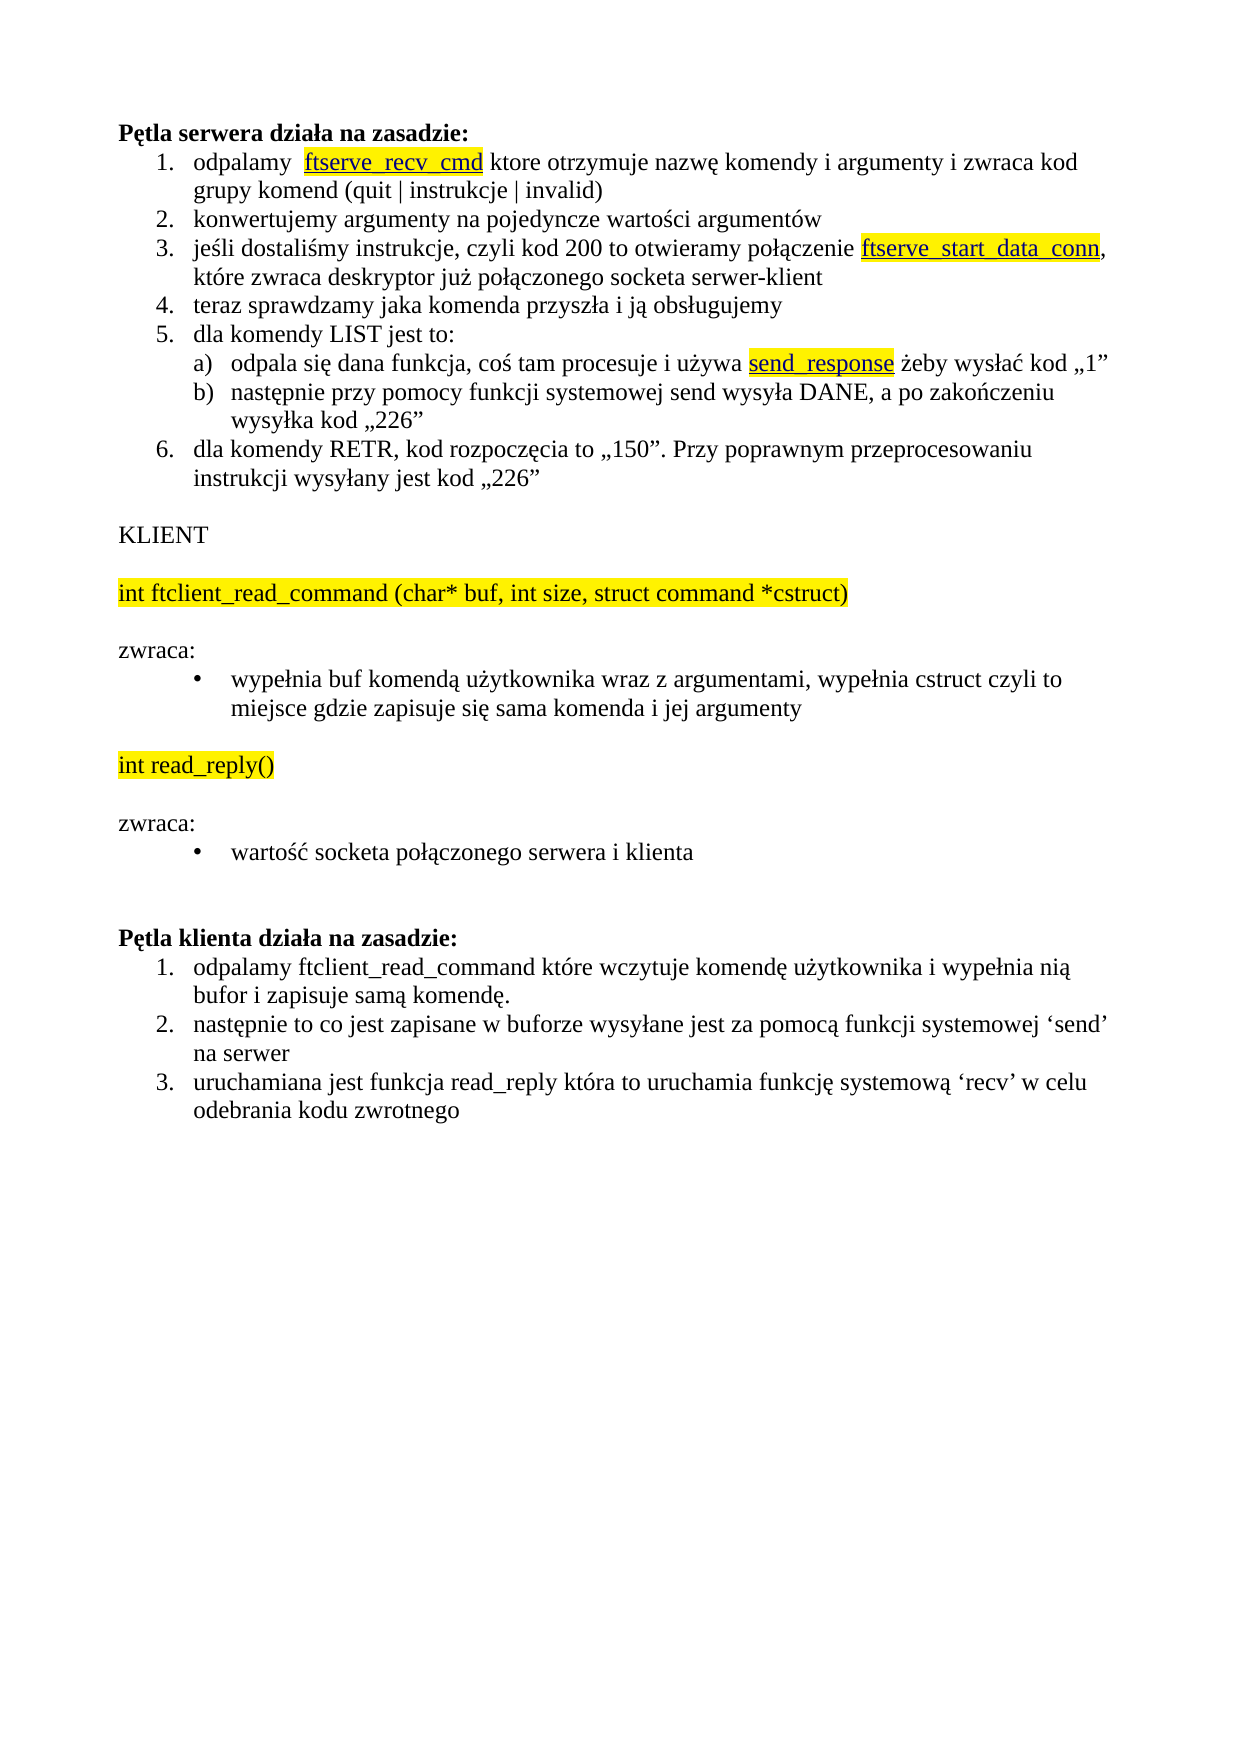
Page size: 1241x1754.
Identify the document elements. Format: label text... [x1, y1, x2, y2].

list odpalamy ftserve_recv_cmd ktore otrzymuje nazwę komendy i argumenty i zwraca kod grupy komend (quit | instrukcje | invalid) [156, 147, 1122, 204]
list jeśli dostaliśmy instrukcje, czyli kod 200 to otwieramy połączenie ftserve_start_data_conn, które zwraca deskryptor już połączonego socketa serwer-klient [156, 233, 1122, 291]
list dla komendy LIST jest to: [156, 319, 1122, 348]
list wypełnia buf komendą użytkownika wraz z argumentami, wypełnia cstruct czyli to miejsce gdzie zapisuje się sama komenda i jej argumenty [193, 664, 1122, 722]
list teraz sprawdzamy jaka komenda przyszła i ją obsługujemy [156, 291, 1122, 319]
list wartość socketa połączonego serwera i klienta [193, 837, 1122, 866]
list odpalamy ftclient_read_command które wczytuje komendę użytkownika i wypełnia nią bufor i zapisuje samą komendę. [156, 952, 1122, 1009]
text KLIENT [118, 521, 1122, 549]
list następnie to co jest zapisane w buforze wysyłane jest za pomocą funkcji systemowej ‘send’ na serwer [156, 1009, 1122, 1067]
text zwraca: [118, 808, 1122, 837]
list odpala się dana funkcja, coś tam procesuje i używa send_response żeby wysłać kod „1” [193, 348, 1122, 377]
list następnie przy pomocy funkcji systemowej send wysyła DANE, a po zakończeniu wysyłka kod „226” [193, 377, 1122, 434]
text Pętla klienta działa na zasadzie: [118, 923, 1122, 952]
text int read_reply() [118, 751, 1122, 779]
list konwertujemy argumenty na pojedyncze wartości argumentów [156, 204, 1122, 233]
list uruchamiana jest funkcja read_reply która to uruchamia funkcję systemową ‘recv’ w celu odebrania kodu zwrotnego [156, 1067, 1122, 1124]
text zwraca: [118, 636, 1122, 664]
list dla komendy RETR, kod rozpoczęcia to „150”. Przy poprawnym przeprocesowaniu instrukcji wysyłany jest kod „226” [156, 434, 1122, 492]
text int ftclient_read_command (char* buf, int size, struct command *cstruct) [118, 578, 1122, 607]
text Pętla serwera działa na zasadzie: [118, 118, 1122, 147]
